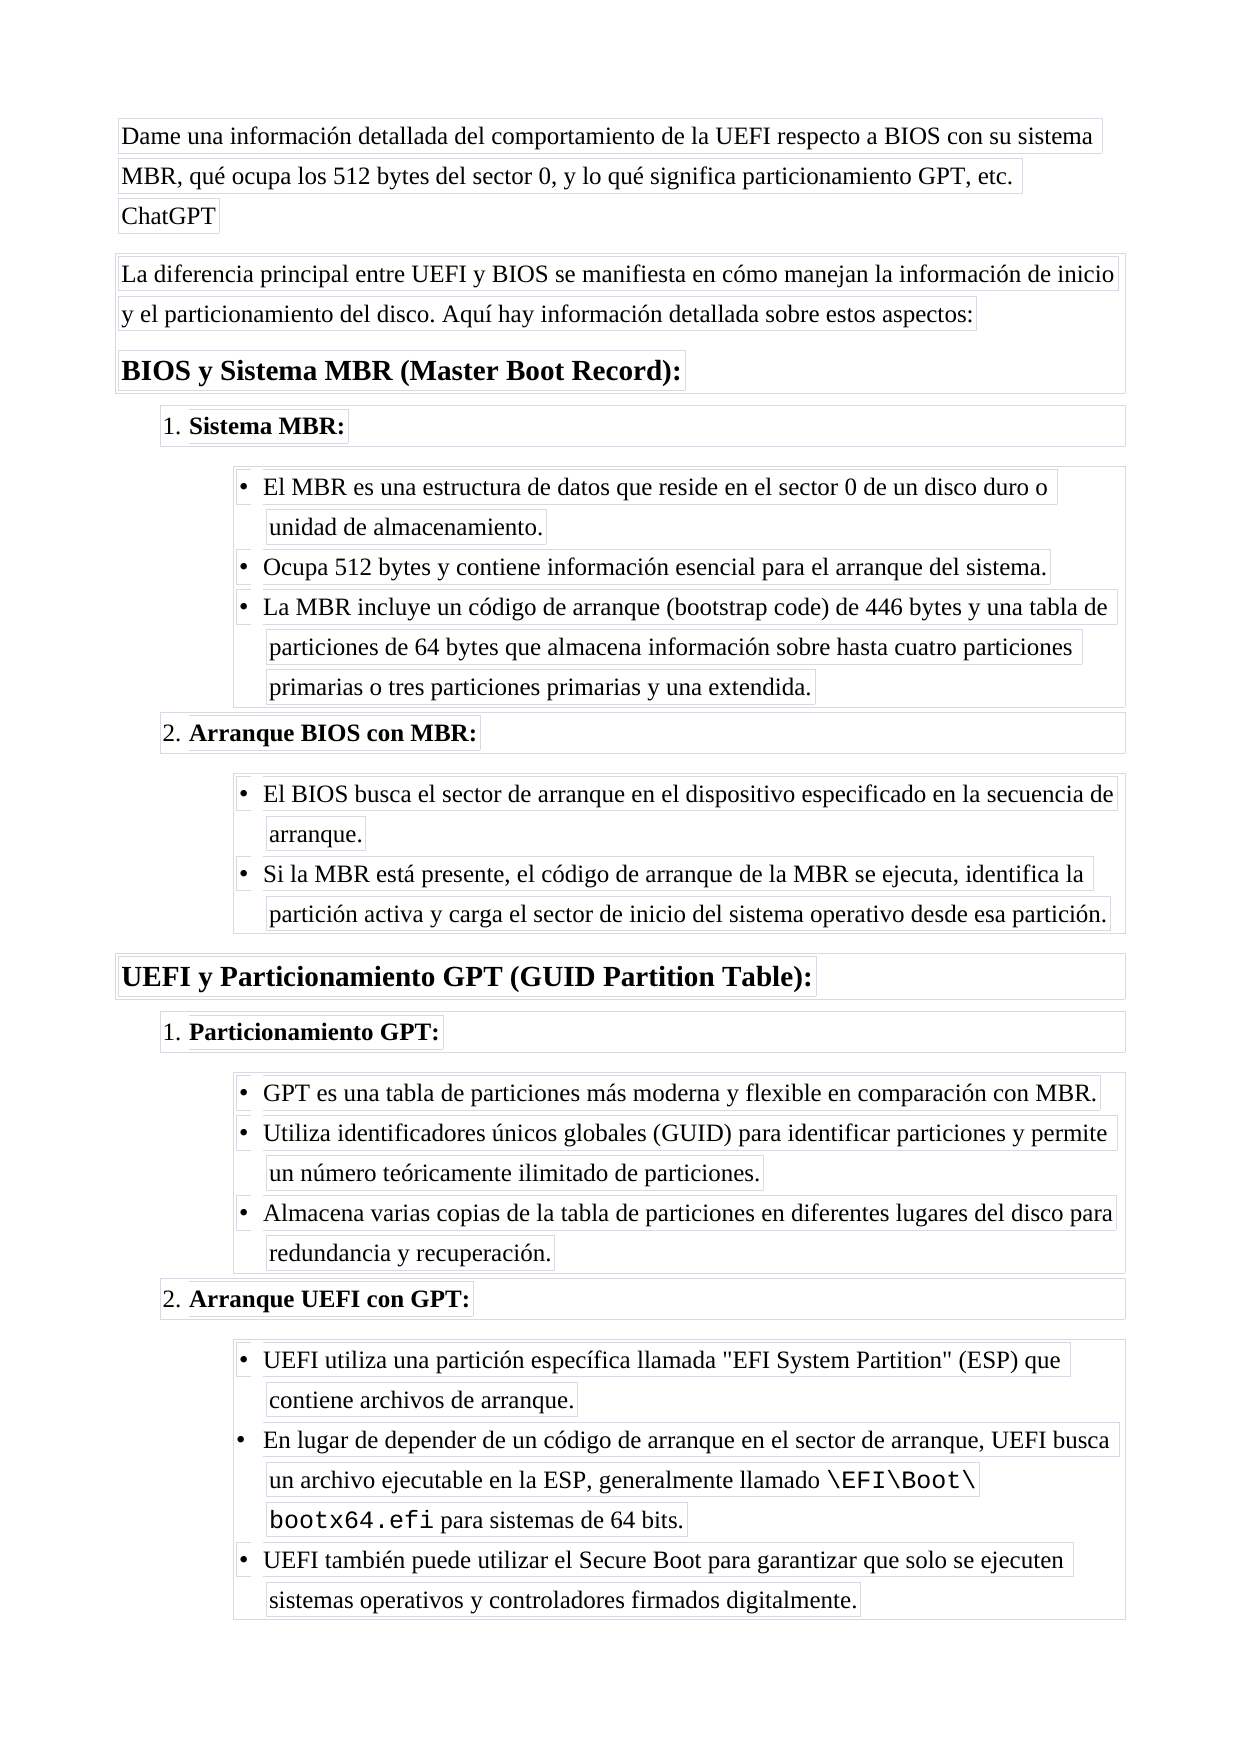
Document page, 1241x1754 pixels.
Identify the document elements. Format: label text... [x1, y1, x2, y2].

subtitle BIOS y Sistema MBR (Master Boot Record): [116, 347, 1125, 393]
list Arranque UEFI con GPT: [161, 1279, 1125, 1319]
list Sistema MBR: [161, 406, 1125, 446]
text ChatGPT [119, 199, 219, 233]
list Si la MBR está presente, el código de arranque de la MBR se ejecuta, identifica la partición activa y carga el sector de inicio del sistema operativo desde esa partición. [234, 853, 1125, 933]
list UEFI también puede utilizar el Secure Boot para garantizar que solo se ejecuten sistemas operativos y controladores firmados digitalmente. [234, 1539, 1125, 1619]
list UEFI utiliza una partición específica llamada "EFI System Partition" (ESP) que contiene archivos de arranque. [234, 1340, 1125, 1417]
list Utiliza identificadores únicos globales (GUID) para identificar particiones y permite un número teóricamente ilimitado de particiones. [234, 1112, 1125, 1190]
list GPT es una tabla de particiones más moderna y flexible en comparación con MBR. [234, 1073, 1125, 1110]
list Particionamiento GPT: [161, 1012, 1125, 1052]
subtitle UEFI y Particionamiento GPT (GUID Partition Table): [116, 954, 1125, 999]
list Arranque BIOS con MBR: [161, 713, 1125, 753]
list El BIOS busca el sector de arranque en el dispositivo especificado en la secuencia de arranque. [234, 774, 1125, 851]
list Almacena varias copias de la tabla de particiones en diferentes lugares del disco para redundancia y recuperación. [234, 1192, 1125, 1273]
text Dame una información detallada del comportamiento de la UEFI respecto a BIOS con su sistema MBR, qué ocupa los 512 bytes del sector 0, y lo qué significa particionamiento GPT, etc. [118, 118, 1122, 193]
text La diferencia principal entre UEFI y BIOS se manifiesta en cómo manejan la información de inicio y el particionamiento del disco. Aquí hay información detallada sobre estos aspectos: [116, 254, 1125, 331]
list Ocupa 512 bytes y contiene información esencial para el arranque del sistema. [234, 546, 1125, 584]
list La MBR incluye un código de arranque (bootstrap code) de 446 bytes y una tabla de particiones de 64 bytes que almacena información sobre hasta cuatro particiones primarias o tres particiones primarias y una extendida. [234, 586, 1125, 707]
text [220, 198, 1122, 233]
list El MBR es una estructura de datos que reside en el sector 0 de un disco duro o unidad de almacenamiento. [234, 467, 1125, 544]
list En lugar de depender de un código de arranque en el sector de arranque, UEFI busca un archivo ejecutable en la ESP, generalmente llamado \EFI\Boot\bootx64.efi para sistemas de 64 bits. [234, 1419, 1125, 1537]
